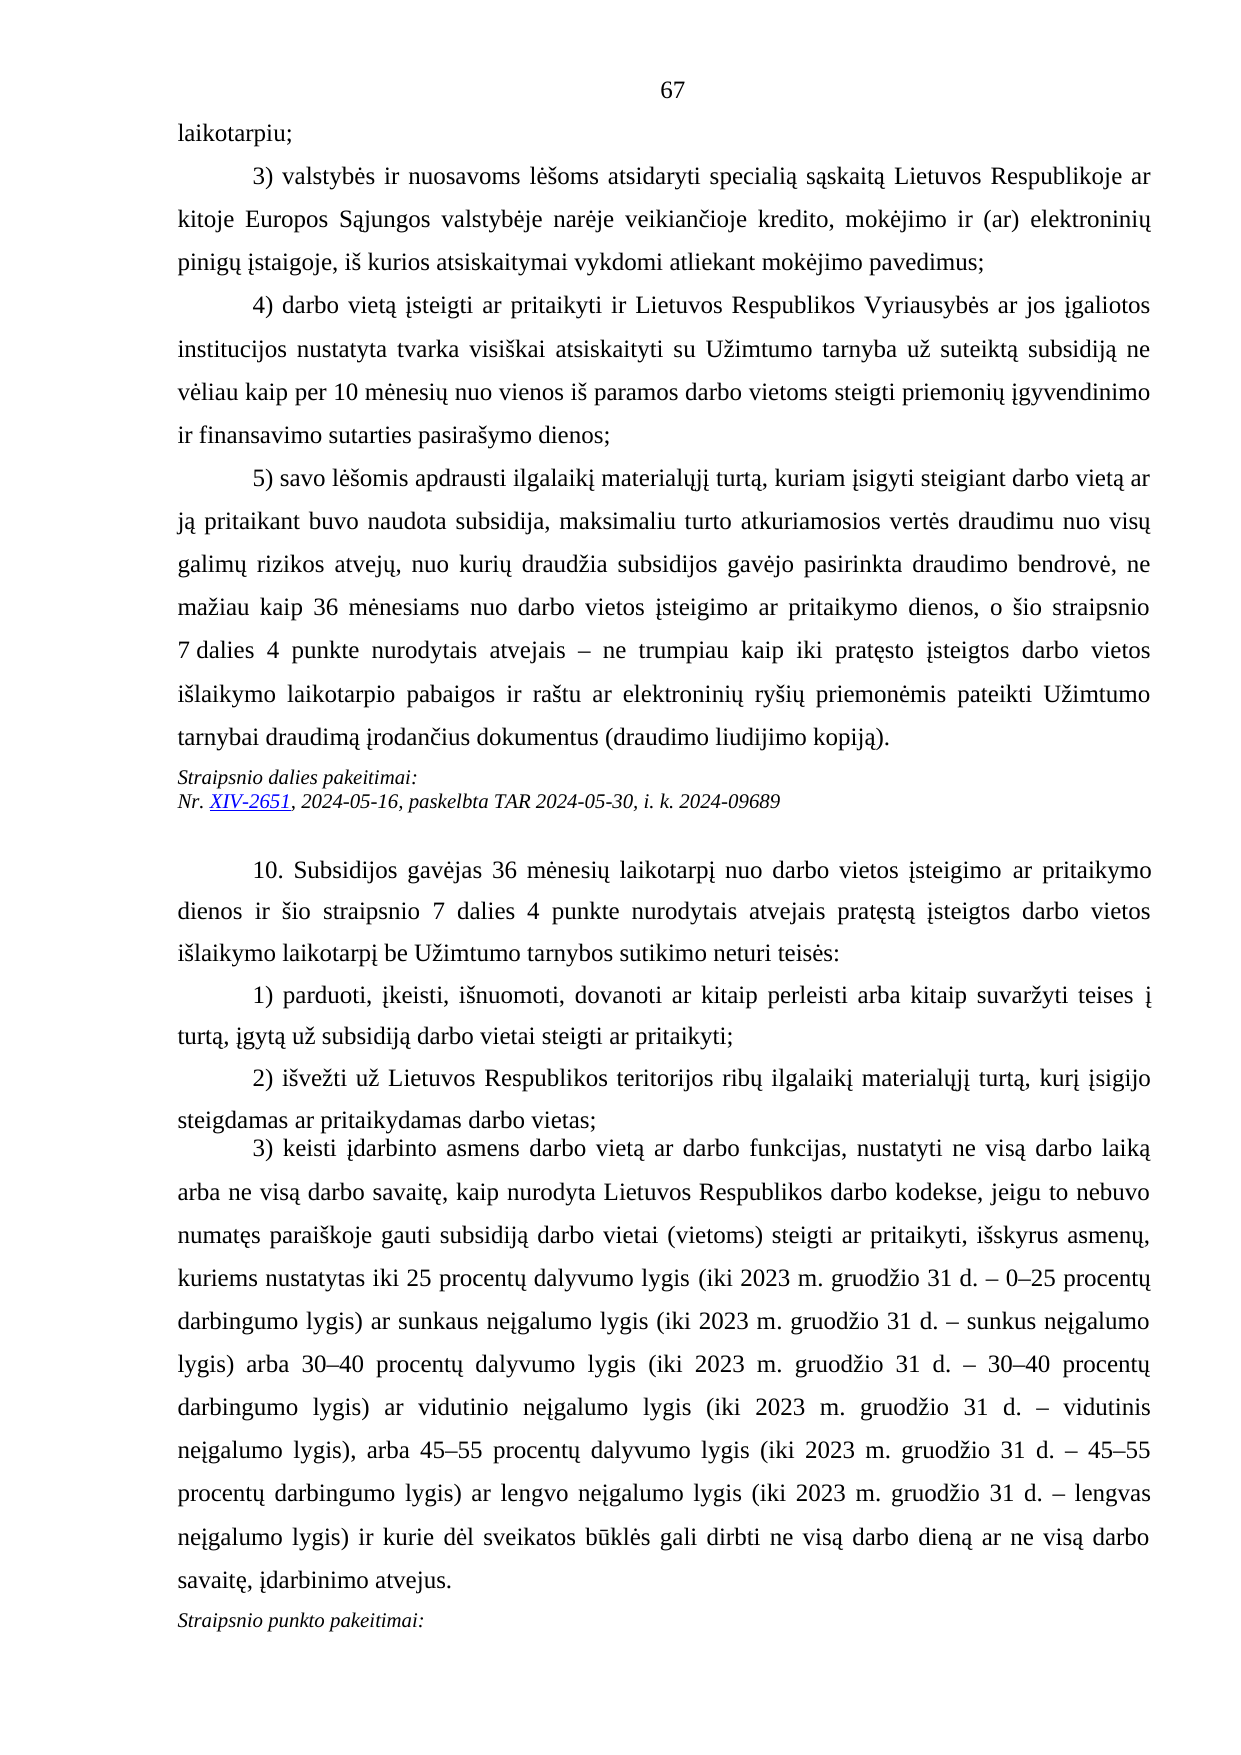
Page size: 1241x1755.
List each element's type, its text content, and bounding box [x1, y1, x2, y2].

text Nr. XIV-2651, 2024-05-16, paskelbta TAR 2024-05-30, i. k. 2024-09689 [177, 789, 1152, 813]
text Straipsnio dalies pakeitimai: [177, 765, 1152, 789]
text 4) darbo vietą įsteigti ar pritaikyti ir Lietuvos Respublikos Vyriausybės ar jos įgaliotos institucijos nustatyta tvarka visiškai atsiskaityti su Užimtumo tarnyba už suteiktą subsidiją ne vėliau kaip per 10 mėnesių nuo vienos iš paramos darbo vietoms steigti priemonių įgyvendinimo ir finansavimo sutarties pasirašymo dienos; [177, 291, 1152, 449]
text Straipsnio punkto pakeitimai: [177, 1608, 1152, 1632]
text 3) valstybės ir nuosavoms lėšoms atsidaryti specialią sąskaitą Lietuvos Respublikoje ar kitoje Europos Sąjungos valstybėje narėje veikiančioje kredito, mokėjimo ir (ar) elektroninių pinigų įstaigoje, iš kurios atsiskaitymai vykdomi atliekant mokėjimo pavedimus; [177, 161, 1152, 276]
text 1) parduoti, įkeisti, išnuomoti, dovanoti ar kitaip perleisti arba kitaip suvaržyti teises į turtą, įgytą už subsidiją darbo vietai steigti ar pritaikyti; [177, 967, 1152, 1050]
text 5) savo lėšomis apdrausti ilgalaikį materialųjį turtą, kuriam įsigyti steigiant darbo vietą ar ją pritaikant buvo naudota subsidija, maksimaliu turto atkuriamosios vertės draudimu nuo visų galimų rizikos atvejų, nuo kurių draudžia subsidijos gavėjo pasirinkta draudimo bendrovė, ne mažiau kaip 36 mėnesiams nuo darbo vietos įsteigimo ar pritaikymo dienos, o šio straipsnio 7 dalies 4 punkte nurodytais atvejais – ne trumpiau kaip iki pratęsto įsteigtos darbo vietos išlaikymo laikotarpio pabaigos ir raštu ar elektroninių ryšių priemonėmis pateikti Užimtumo tarnybai draudimą įrodančius dokumentus (draudimo liudijimo kopiją). [177, 463, 1152, 751]
text laikotarpiu; [177, 118, 1152, 147]
text 10. Subsidijos gavėjas 36 mėnesių laikotarpį nuo darbo vietos įsteigimo ar pritaikymo dienos ir šio straipsnio 7 dalies 4 punkte nurodytais atvejais pratęstą įsteigtos darbo vietos išlaikymo laikotarpį be Užimtumo tarnybos sutikimo neturi teisės: [177, 842, 1152, 967]
text 2) išvežti už Lietuvos Respublikos teritorijos ribų ilgalaikį materialųjį turtą, kurį įsigijo steigdamas ar pritaikydamas darbo vietas; [177, 1050, 1152, 1133]
text 3) keisti įdarbinto asmens darbo vietą ar darbo funkcijas, nustatyti ne visą darbo laiką arba ne visą darbo savaitę, kaip nurodyta Lietuvos Respublikos darbo kodekse, jeigu to nebuvo numatęs paraiškoje gauti subsidiją darbo vietai (vietoms) steigti ar pritaikyti, išskyrus asmenų, kuriems nustatytas iki 25 procentų dalyvumo lygis (iki 2023 m. gruodžio 31 d. – 0–25 procentų darbingumo lygis) ar sunkaus neįgalumo lygis (iki 2023 m. gruodžio 31 d. – sunkus neįgalumo lygis) arba 30–40 procentų dalyvumo lygis (iki 2023 m. gruodžio 31 d. – 30–40 procentų darbingumo lygis) ar vidutinio neįgalumo lygis (iki 2023 m. gruodžio 31 d. – vidutinis neįgalumo lygis), arba 45–55 procentų dalyvumo lygis (iki 2023 m. gruodžio 31 d. – 45–55 procentų darbingumo lygis) ar lengvo neįgalumo lygis (iki 2023 m. gruodžio 31 d. – lengvas neįgalumo lygis) ir kurie dėl sveikatos būklės gali dirbti ne visą darbo dieną ar ne visą darbo savaitę, įdarbinimo atvejus. [177, 1133, 1152, 1593]
